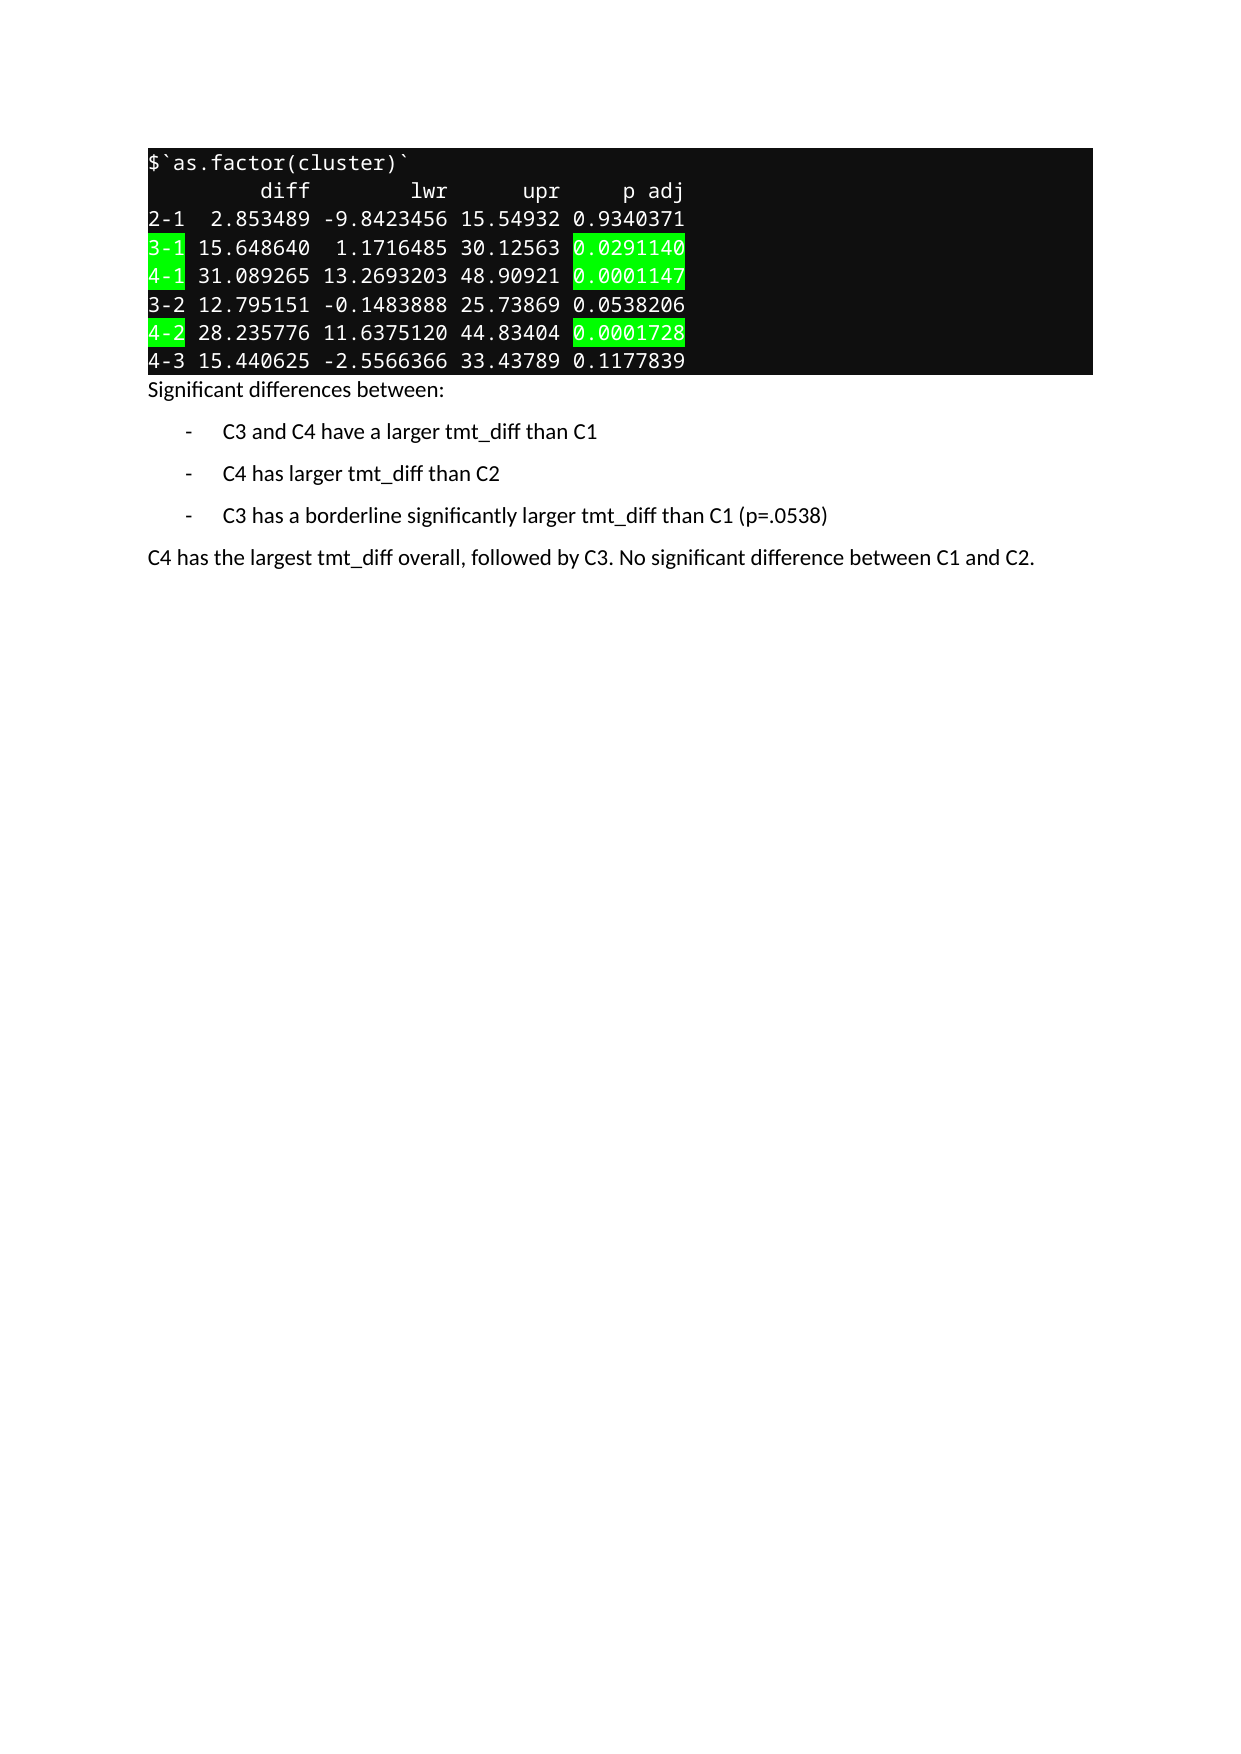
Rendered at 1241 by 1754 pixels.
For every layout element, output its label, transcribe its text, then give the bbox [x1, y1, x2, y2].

text Significant differences between: [148, 375, 1093, 403]
text 4-2 28.235776 11.6375120 44.83404 0.0001728 [148, 318, 1093, 347]
text 3-1 15.648640 1.1716485 30.12563 0.0291140 [148, 233, 1093, 261]
text 4-3 15.440625 -2.5566366 33.43789 0.1177839 [148, 347, 1093, 375]
text $`as.factor(cluster)` [148, 148, 1093, 176]
text C4 has the largest tmt_diff overall, followed by C3. No significant difference between C1 and C2. [148, 543, 1093, 571]
list C4 has larger tmt_diff than C2 [185, 459, 1093, 487]
list C3 and C4 have a larger tmt_diff than C1 [185, 417, 1093, 445]
text 4-1 31.089265 13.2693203 48.90921 0.0001147 [148, 261, 1093, 290]
list C3 has a borderline significantly larger tmt_diff than C1 (p=.0538) [185, 501, 1093, 529]
text 2-1 2.853489 -9.8423456 15.54932 0.9340371 [148, 204, 1093, 233]
text diff lwr upr p adj [148, 176, 1093, 204]
text 3-2 12.795151 -0.1483888 25.73869 0.0538206 [148, 290, 1093, 318]
